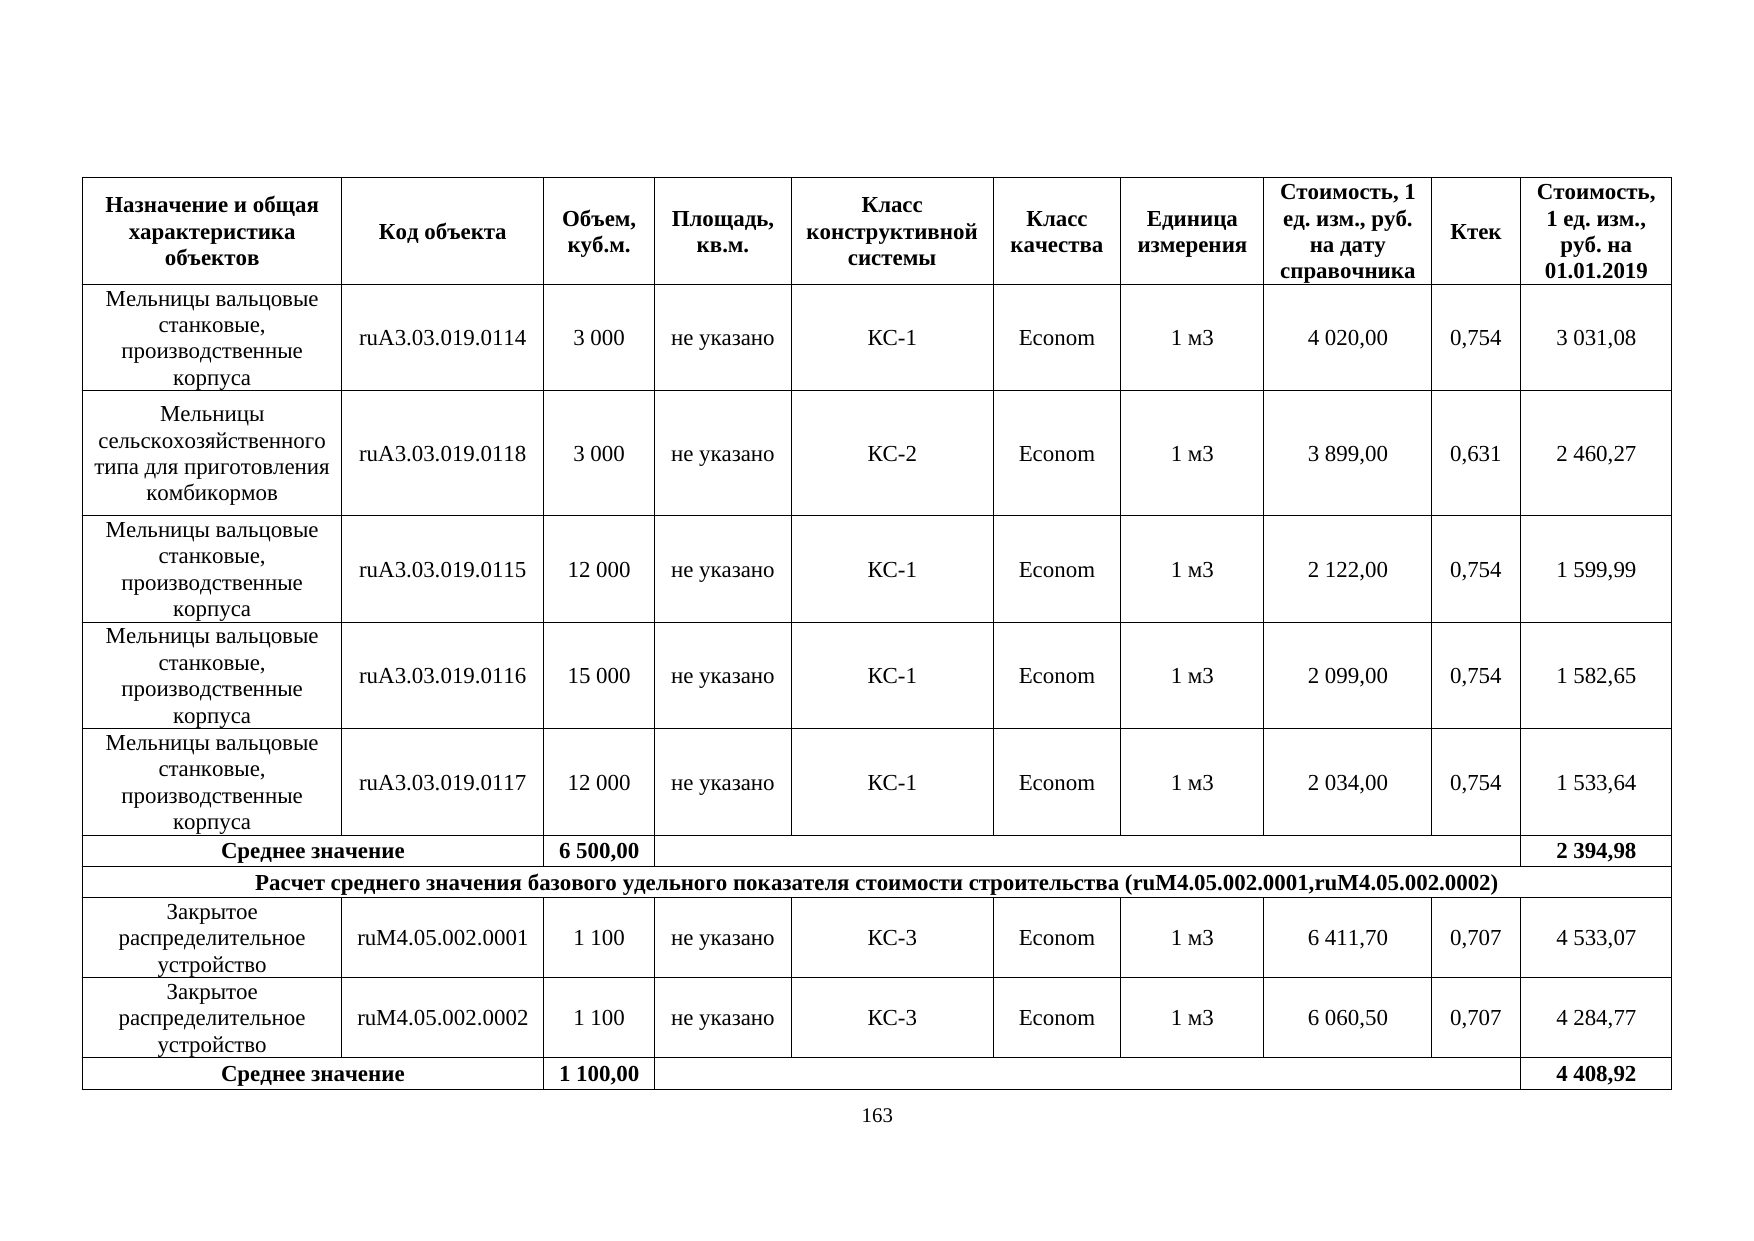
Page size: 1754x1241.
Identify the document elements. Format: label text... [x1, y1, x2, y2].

table_cell Среднее значение [83, 1058, 543, 1088]
table_cell КС-1 [792, 729, 993, 834]
table_cell Econom [994, 391, 1120, 515]
table_header Стоимость, 1 ед. изм., руб. на 01.01.2019 [1521, 178, 1671, 284]
table_cell Закрытое распределительное устройство [83, 978, 341, 1057]
table_cell 1 100 [544, 978, 654, 1057]
table_cell Econom [994, 898, 1120, 977]
table_cell ruМ4.05.002.0002 [342, 978, 543, 1057]
table_cell 1 м3 [1121, 623, 1263, 728]
table_cell 3 031,08 [1521, 285, 1671, 390]
table_cell 1 м3 [1121, 516, 1263, 622]
table_cell 0,754 [1432, 285, 1520, 390]
table_cell 1 м3 [1121, 285, 1263, 390]
table_cell Econom [994, 978, 1120, 1057]
table_cell 3 000 [544, 285, 654, 390]
table_cell 0,754 [1432, 729, 1520, 834]
table_header Класс качества [994, 178, 1120, 284]
table_cell 0,707 [1432, 978, 1520, 1057]
table_cell 1 м3 [1121, 898, 1263, 977]
table_cell 6 500,00 [544, 836, 654, 866]
table_cell 2 122,00 [1264, 516, 1431, 622]
table_header Площадь, кв.м. [655, 178, 791, 284]
table_cell 0,754 [1432, 623, 1520, 728]
table_cell 12 000 [544, 729, 654, 834]
table_cell [655, 836, 1520, 866]
table_cell не указано [655, 898, 791, 977]
table_cell 4 020,00 [1264, 285, 1431, 390]
table_cell не указано [655, 978, 791, 1057]
table_cell Расчет среднего значения базового удельного показателя стоимости строительства (ruМ4.05.002.0001,ruМ4.05.002.0002) [83, 867, 1671, 897]
table_cell не указано [655, 623, 791, 728]
table_cell Мельницы вальцовые станковые, производственные корпуса [83, 729, 341, 834]
table_cell 0,754 [1432, 516, 1520, 622]
table_cell 1 533,64 [1521, 729, 1671, 834]
table_cell Мельницы вальцовые станковые, производственные корпуса [83, 516, 341, 622]
table_cell [655, 1058, 1520, 1088]
table_cell 4 284,77 [1521, 978, 1671, 1057]
table_header Назначение и общая характеристика объектов [83, 178, 341, 284]
table_cell 1 м3 [1121, 729, 1263, 834]
table_header Стоимость, 1 ед. изм., руб. на дату справочника [1264, 178, 1431, 284]
table_cell 3 899,00 [1264, 391, 1431, 515]
table_cell Econom [994, 729, 1120, 834]
table_cell 6 411,70 [1264, 898, 1431, 977]
table_cell ruА3.03.019.0116 [342, 623, 543, 728]
table_header Объем, куб.м. [544, 178, 654, 284]
table_cell 2 394,98 [1521, 836, 1671, 866]
table_header Ктек [1432, 178, 1520, 284]
table_cell не указано [655, 516, 791, 622]
table_cell КС-3 [792, 978, 993, 1057]
table_cell 2 034,00 [1264, 729, 1431, 834]
table_header Единица измерения [1121, 178, 1263, 284]
table_cell Среднее значение [83, 836, 543, 866]
table_cell Econom [994, 516, 1120, 622]
table_cell ruМ4.05.002.0001 [342, 898, 543, 977]
table_cell Econom [994, 623, 1120, 728]
table_cell ruА3.03.019.0117 [342, 729, 543, 834]
table_cell 3 000 [544, 391, 654, 515]
table_cell КС-1 [792, 516, 993, 622]
table_cell 15 000 [544, 623, 654, 728]
table_cell 1 582,65 [1521, 623, 1671, 728]
table_cell Мельницы вальцовые станковые, производственные корпуса [83, 285, 341, 390]
table_header Код объекта [342, 178, 543, 284]
table_cell 12 000 [544, 516, 654, 622]
table_cell 1 м3 [1121, 978, 1263, 1057]
table_cell ruА3.03.019.0114 [342, 285, 543, 390]
table_cell 4 533,07 [1521, 898, 1671, 977]
table_cell Econom [994, 285, 1120, 390]
table_cell Мельницы сельскохозяйственного типа для приготовления комбикормов [83, 391, 341, 515]
table_cell Мельницы вальцовые станковые, производственные корпуса [83, 623, 341, 728]
table_cell 0,707 [1432, 898, 1520, 977]
table_cell КС-3 [792, 898, 993, 977]
table_cell 1 100 [544, 898, 654, 977]
table_cell 1 м3 [1121, 391, 1263, 515]
table_cell 2 099,00 [1264, 623, 1431, 728]
table_cell не указано [655, 391, 791, 515]
table_cell 2 460,27 [1521, 391, 1671, 515]
table_cell не указано [655, 729, 791, 834]
table_cell ruА3.03.019.0115 [342, 516, 543, 622]
table_cell 4 408,92 [1521, 1058, 1671, 1088]
table_cell 1 100,00 [544, 1058, 654, 1088]
table_header Класс конструктивной системы [792, 178, 993, 284]
table_cell ruА3.03.019.0118 [342, 391, 543, 515]
table_cell Закрытое распределительное устройство [83, 898, 341, 977]
table_cell 0,631 [1432, 391, 1520, 515]
table_cell 1 599,99 [1521, 516, 1671, 622]
table_cell 6 060,50 [1264, 978, 1431, 1057]
table_cell КС-2 [792, 391, 993, 515]
table_cell не указано [655, 285, 791, 390]
table_cell КС-1 [792, 285, 993, 390]
table_cell КС-1 [792, 623, 993, 728]
